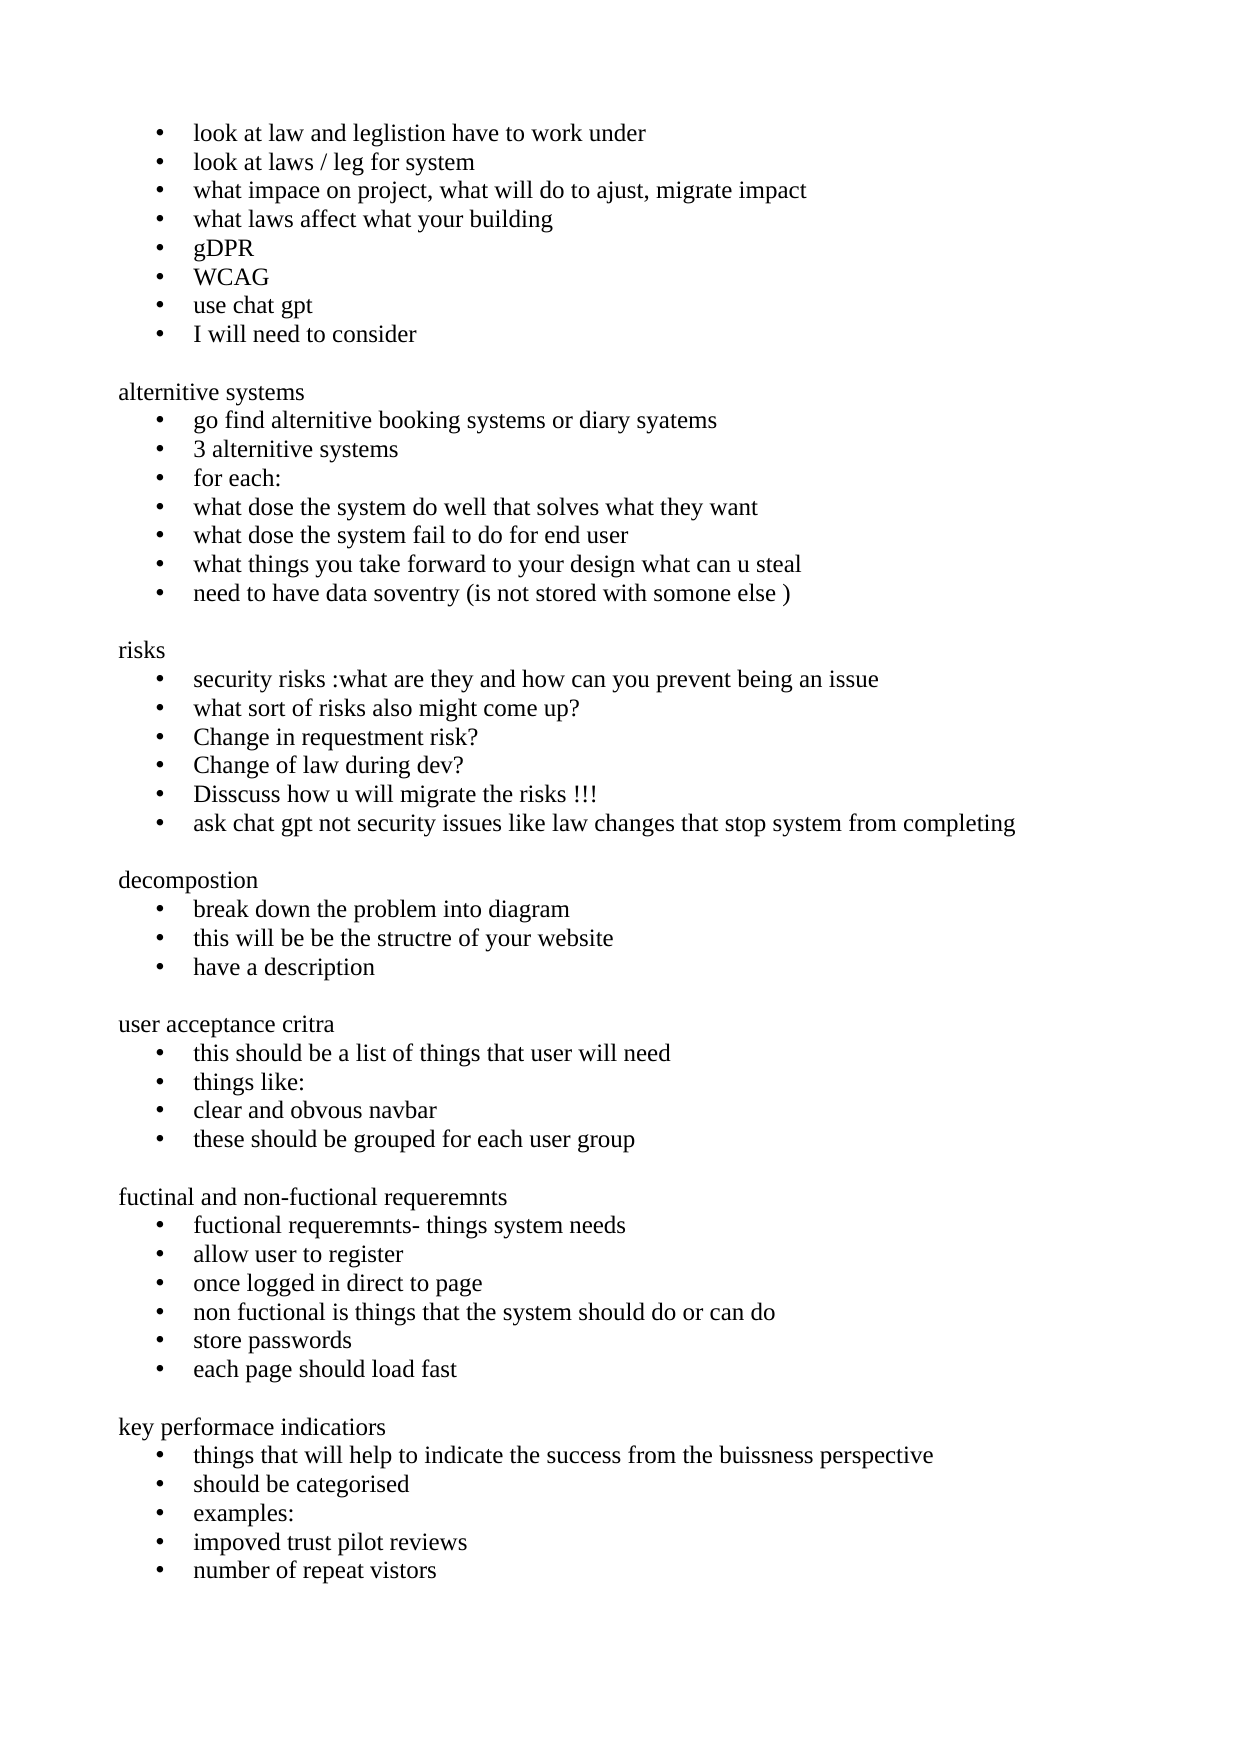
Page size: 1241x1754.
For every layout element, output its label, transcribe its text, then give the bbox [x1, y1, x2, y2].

list look at laws / leg for system [156, 147, 1122, 176]
text decompostion [118, 866, 1122, 894]
list what things you take forward to your design what can u steal [156, 549, 1122, 578]
list what impace on project, what will do to ajust, migrate impact [156, 176, 1122, 204]
text risks [118, 636, 1122, 664]
list break down the problem into diagram [156, 894, 1122, 923]
list what dose the system do well that solves what they want [156, 492, 1122, 521]
text alternitive systems [118, 377, 1122, 406]
list once logged in direct to page [156, 1268, 1122, 1297]
list this should be a list of things that user will need [156, 1038, 1122, 1067]
list clear and obvous navbar [156, 1096, 1122, 1124]
list security risks :what are they and how can you prevent being an issue [156, 664, 1122, 693]
list examples: [156, 1498, 1122, 1527]
list I will need to consider [156, 319, 1122, 348]
text user acceptance critra [118, 1009, 1122, 1038]
list go find alternitive booking systems or diary syatems [156, 406, 1122, 434]
list use chat gpt [156, 291, 1122, 319]
list number of repeat vistors [156, 1556, 1122, 1584]
list these should be grouped for each user group [156, 1124, 1122, 1153]
text key performace indicatiors [118, 1412, 1122, 1441]
list should be categorised [156, 1469, 1122, 1498]
list Disscuss how u will migrate the risks !!! [156, 779, 1122, 808]
list things like: [156, 1067, 1122, 1096]
list gDPR [156, 233, 1122, 262]
list 3 alternitive systems [156, 434, 1122, 463]
list allow user to register [156, 1239, 1122, 1268]
list Change of law during dev? [156, 751, 1122, 779]
list WCAG [156, 262, 1122, 291]
list fuctional requeremnts- things system needs [156, 1211, 1122, 1239]
list store passwords [156, 1326, 1122, 1354]
list things that will help to indicate the success from the buissness perspective [156, 1441, 1122, 1469]
list look at law and leglistion have to work under [156, 118, 1122, 147]
list this will be be the structre of your website [156, 923, 1122, 952]
list have a description [156, 952, 1122, 981]
list Change in requestment risk? [156, 722, 1122, 751]
list non fuctional is things that the system should do or can do [156, 1297, 1122, 1326]
text fuctinal and non-fuctional requeremnts [118, 1182, 1122, 1211]
list need to have data soventry (is not stored with somone else ) [156, 578, 1122, 607]
list ask chat gpt not security issues like law changes that stop system from completing [156, 808, 1122, 837]
list each page should load fast [156, 1354, 1122, 1383]
list what sort of risks also might come up? [156, 693, 1122, 722]
list impoved trust pilot reviews [156, 1527, 1122, 1556]
list what laws affect what your building [156, 204, 1122, 233]
list what dose the system fail to do for end user [156, 521, 1122, 549]
list for each: [156, 463, 1122, 492]
